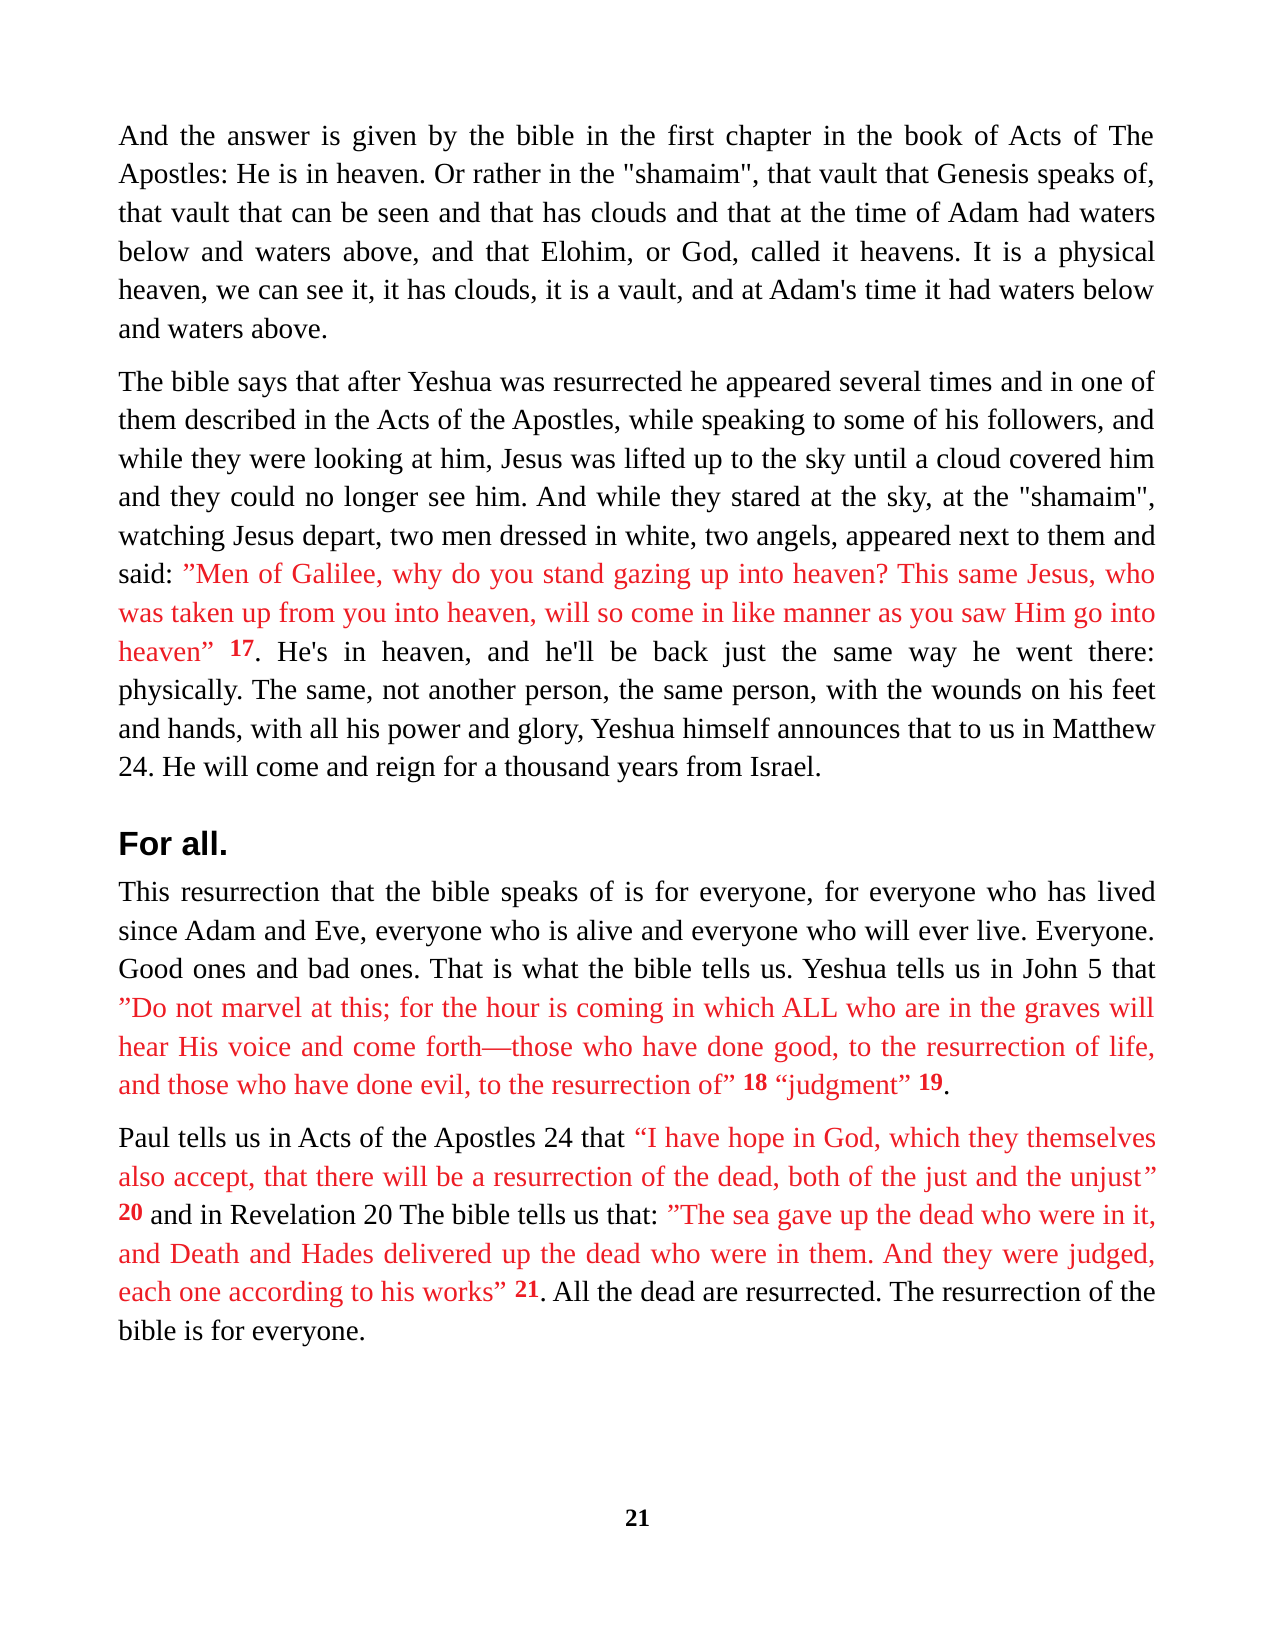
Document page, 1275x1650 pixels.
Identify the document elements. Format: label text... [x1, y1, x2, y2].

text The bible says that after Yeshua was resurrected he appeared several times and in one of them described in the Acts of the Apostles, while speaking to some of his followers, and while they were looking at him, Jesus was lifted up to the sky until a cloud covered him and they could no longer see him. And while they stared at the sky, at the "shamaim", watching Jesus depart, two men dressed in white, two angels, appeared next to them and said: ”Men of Galilee, why do you stand gazing up into heaven? This same Jesus, who was taken up from you into heaven, will so come in like manner as you saw Him go into heaven” . He's in heaven, and he'll be back just the same way he went there: physically. The same, not another person, the same person, with the wounds on his feet and hands, with all his power and glory, Yeshua himself announces that to us in Matthew 24. He will come and reign for a thousand years from Israel. [118, 364, 1157, 783]
subtitle For all. [118, 823, 1157, 862]
text And the answer is given by the bible in the first chapter in the book of Acts of The Apostles: He is in heaven. Or rather in the "shamaim", that vault that Genesis speaks of, that vault that can be seen and that has clouds and that at the time of Adam had waters below and waters above, and that Elohim, or God, called it heavens. It is a physical heaven, we can see it, it has clouds, it is a vault, and at Adam's time it had waters below and waters above. [118, 118, 1157, 344]
text Paul tells us in Acts of the Apostles 24 that “I have hope in God, which they themselves also accept, that there will be a resurrection of the dead, both of the just and the unjust” and in Revelation 20 The bible tells us that: ”The sea gave up the dead who were in it, and Death and Hades delivered up the dead who were in them. And they were judged, each one according to his works” . All the dead are resurrected. The resurrection of the bible is for everyone. [118, 1120, 1157, 1347]
text This resurrection that the bible speaks of is for everyone, for everyone who has lived since Adam and Eve, everyone who is alive and everyone who will ever live. Everyone. Good ones and bad ones. That is what the bible tells us. Yeshua tells us in John 5 that ”Do not marvel at this; for the hour is coming in which ALL who are in the graves will hear His voice and come forth—those who have done good, to the resurrection of life, and those who have done evil, to the resurrection of” “judgment” . [118, 874, 1157, 1101]
